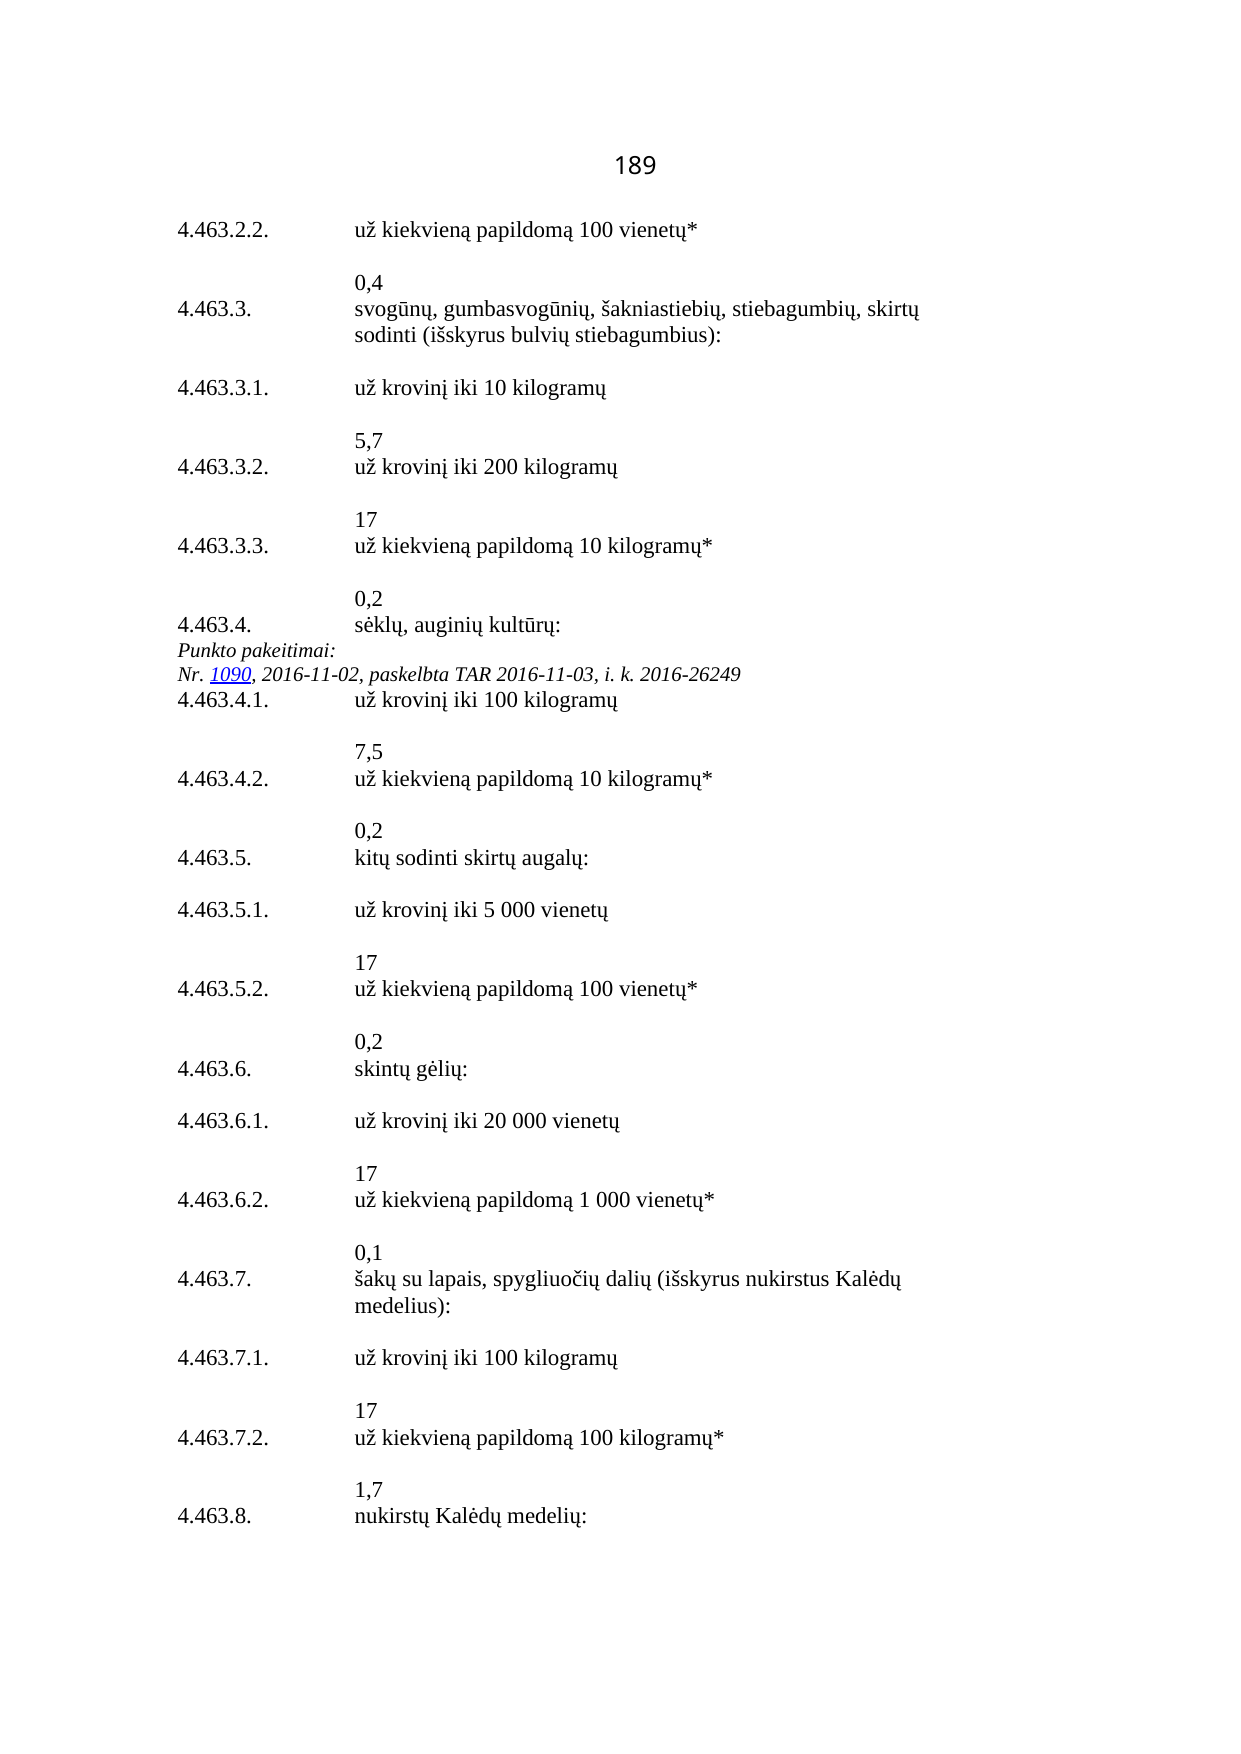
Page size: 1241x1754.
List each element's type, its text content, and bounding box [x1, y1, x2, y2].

text medelius): [354, 1292, 945, 1344]
text 4.463.6.1. už krovinį iki 20 000 vienetų 17 [177, 1107, 945, 1186]
text 4.463.3.3. už kiekvieną papildomą 10 kilogramų* 0,2 [177, 532, 945, 611]
text 4.463.7. šakų su lapais, spygliuočių dalių (išskyrus nukirstus Kalėdų [177, 1265, 945, 1292]
text 4.463.3. svogūnų, gumbasvogūnių, šakniastiebių, stiebagumbių, skirtų [177, 295, 945, 321]
text sodinti (išskyrus bulvių stiebagumbius): [354, 321, 945, 374]
text 4.463.6. skintų gėlių: [177, 1054, 945, 1107]
text 4.463.3.2. už krovinį iki 200 kilogramų 17 [177, 453, 945, 532]
text 4.463.3.1. už krovinį iki 10 kilogramų 5,7 [177, 374, 945, 453]
text 4.463.4.2. už kiekvieną papildomą 10 kilogramų* 0,2 [177, 765, 945, 844]
text Punkto pakeitimai: [177, 637, 1093, 662]
text 4.463.2.2. už kiekvieną papildomą 100 vienetų* 0,4 [177, 216, 945, 295]
text 4.463.7.2. už kiekvieną papildomą 100 kilogramų* 1,7 [177, 1423, 945, 1503]
text 4.463.7.1. už krovinį iki 100 kilogramų 17 [177, 1344, 945, 1423]
text 4.463.4.1. už krovinį iki 100 kilogramų 7,5 [177, 686, 945, 765]
text 4.463.5.1. už krovinį iki 5 000 vienetų 17 [177, 896, 945, 976]
text 4.463.5.2. už kiekvieną papildomą 100 vienetų* 0,2 [177, 976, 945, 1054]
text Nr. 1090, 2016-11-02, paskelbta TAR 2016-11-03, i. k. 2016-26249 [177, 662, 1093, 686]
text 4.463.6.2. už kiekvieną papildomą 1 000 vienetų* 0,1 [177, 1186, 945, 1265]
text 4.463.5. kitų sodinti skirtų augalų: [177, 844, 945, 896]
text 4.463.8. nukirstų Kalėdų medelių: [177, 1503, 945, 1555]
text 4.463.4. sėklų, auginių kultūrų: [177, 611, 945, 637]
